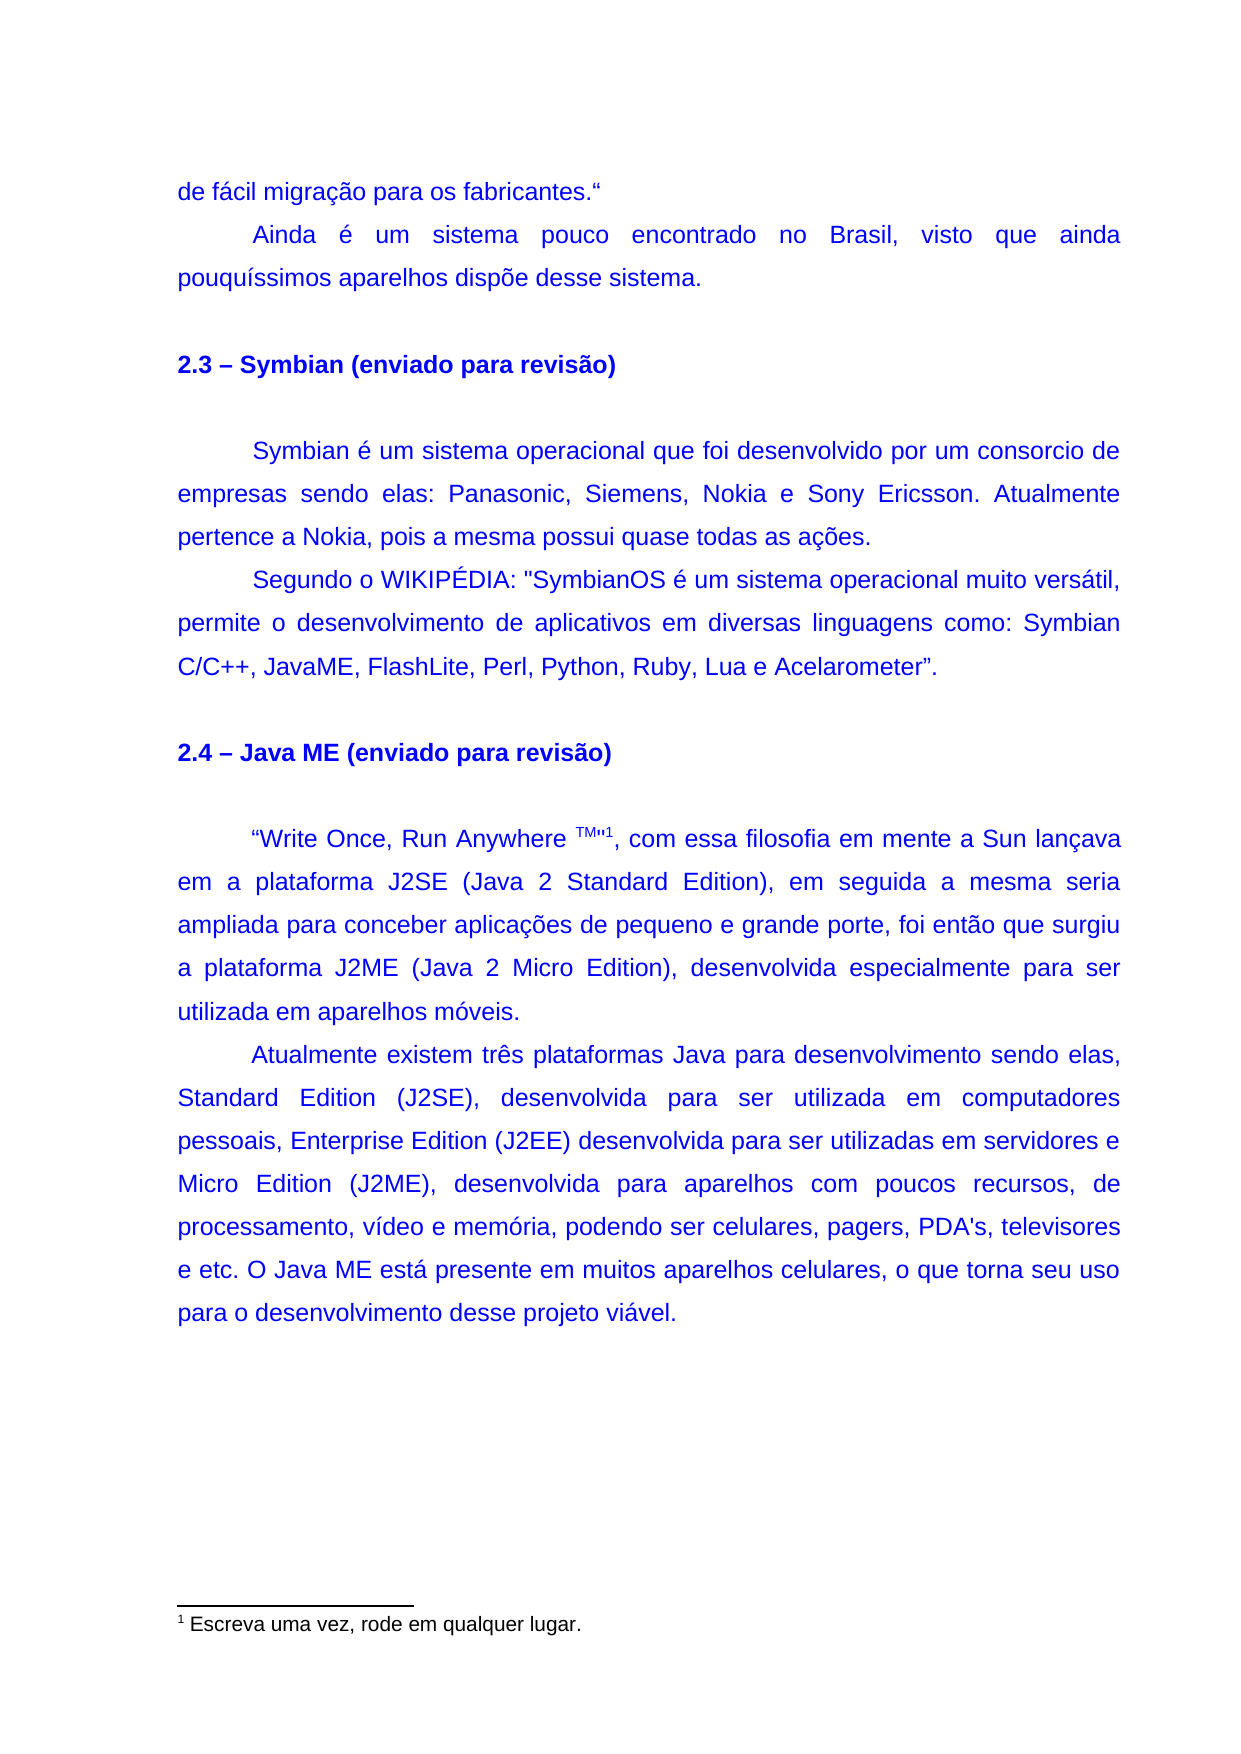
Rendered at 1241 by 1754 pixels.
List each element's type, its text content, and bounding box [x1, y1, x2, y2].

subtitle 2.3 – Symbian (enviado para revisão) [177, 350, 1122, 378]
text Symbian é um sistema operacional que foi desenvolvido por um consorcio de empresas sendo elas: Panasonic, Siemens, Nokia e Sony Ericsson. Atualmente pertence a Nokia, pois a mesma possui quase todas as ações. [177, 436, 1122, 551]
subtitle 2.4 – Java ME (enviado para revisão) [177, 738, 1122, 767]
text “Write Once, Run Anywhere TM", com essa filosofia em mente a Sun lançava em a plataforma J2SE (Java 2 Standard Edition), em seguida a mesma seria ampliada para conceber aplicações de pequeno e grande porte, foi então que surgiu a plataforma J2ME (Java 2 Micro Edition), desenvolvida especialmente para ser utilizada em aparelhos móveis. [177, 824, 1122, 1025]
text Atualmente existem três plataformas Java para desenvolvimento sendo elas, Standard Edition (J2SE), desenvolvida para ser utilizada em computadores pessoais, Enterprise Edition (J2EE) desenvolvida para ser utilizadas em servidores e Micro Edition (J2ME), desenvolvida para aparelhos com poucos recursos, de processamento, vídeo e memória, podendo ser celulares, pagers, PDA's, televisores e etc. O Java ME está presente em muitos aparelhos celulares, o que torna seu uso para o desenvolvimento desse projeto viável. [177, 1040, 1122, 1327]
text Escreva uma vez, rode em qualquer lugar. [177, 1612, 1122, 1636]
text de fácil migração para os fabricantes.“ [177, 177, 1122, 206]
text Segundo o WIKIPÉDIA: "SymbianOS é um sistema operacional muito versátil, permite o desenvolvimento de aplicativos em diversas linguagens como: Symbian C/C++, JavaME, FlashLite, Perl, Python, Ruby, Lua e Acelarometer”. [177, 565, 1122, 680]
text Ainda é um sistema pouco encontrado no Brasil, visto que ainda pouquíssimos aparelhos dispõe desse sistema. [177, 220, 1122, 292]
